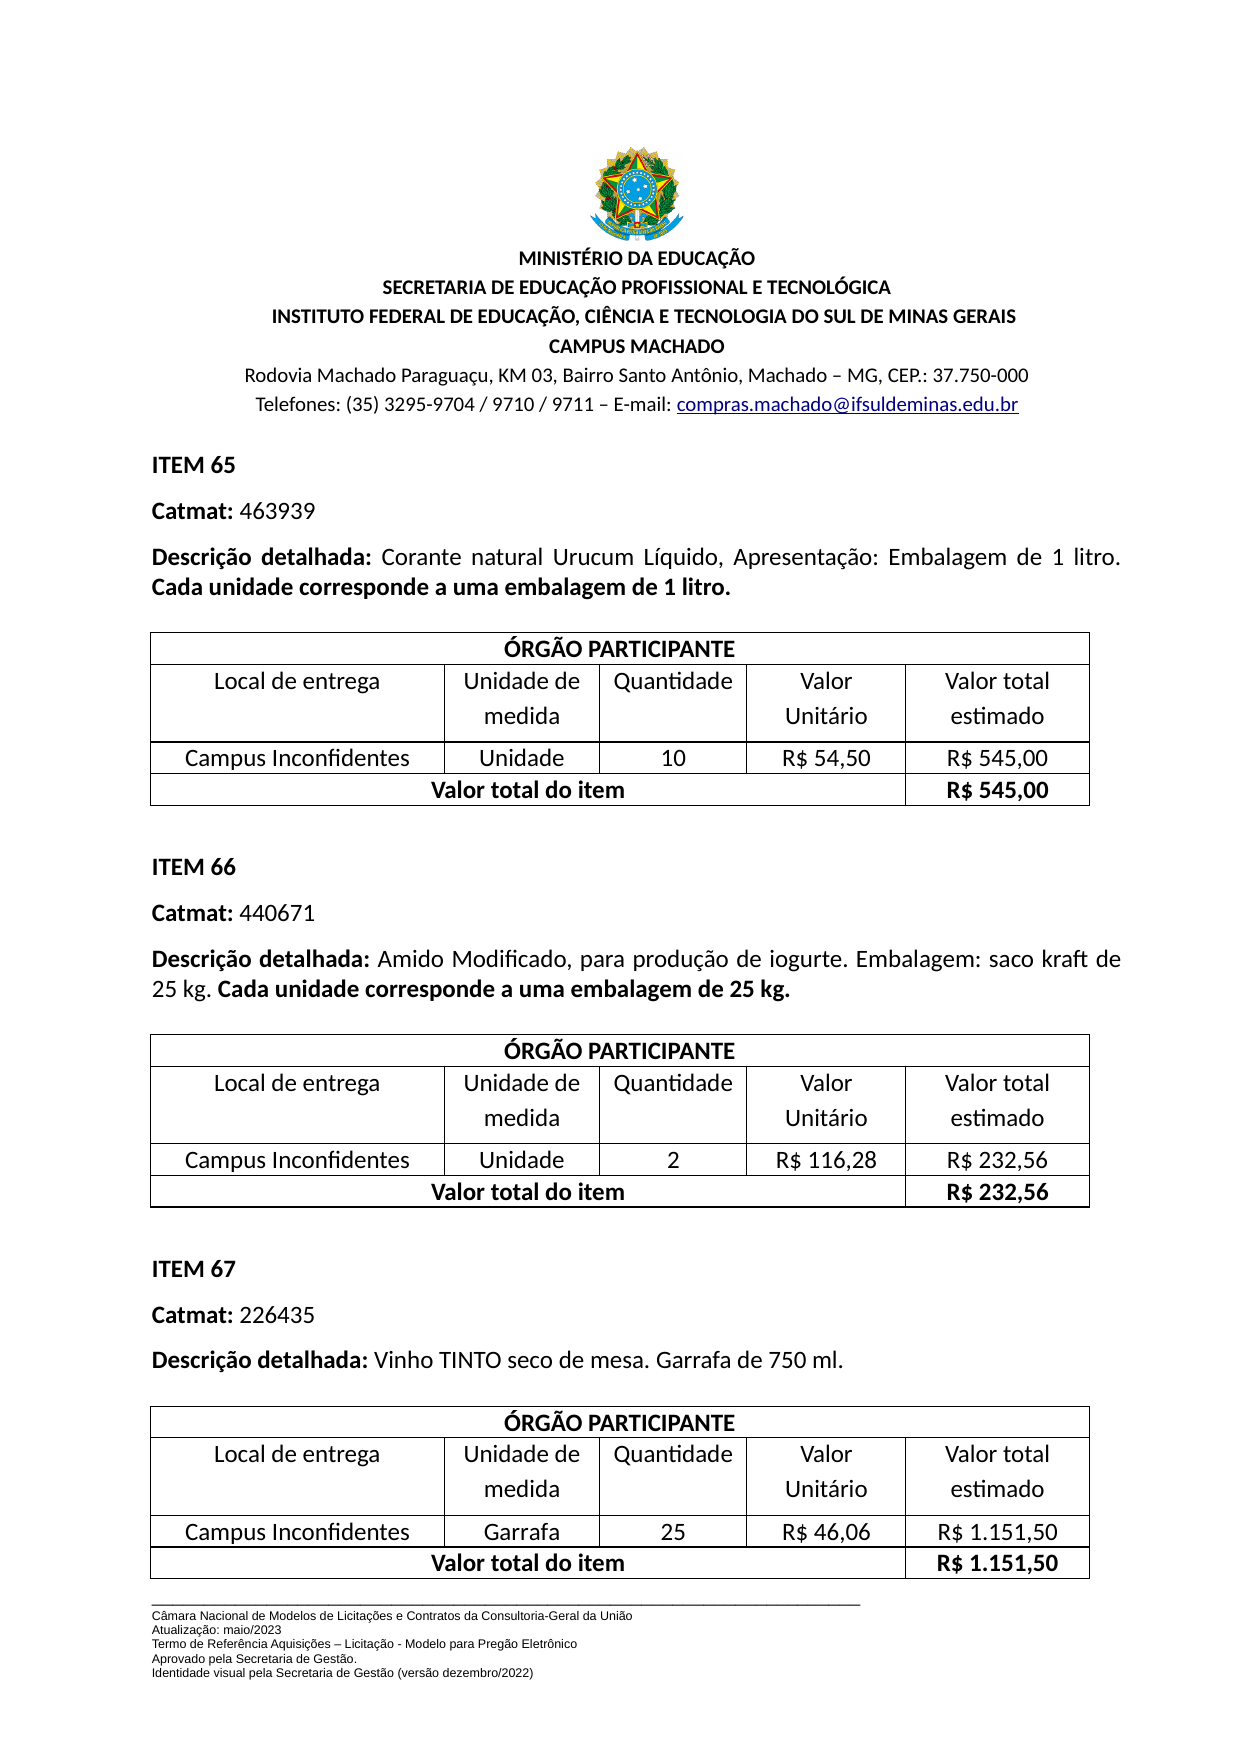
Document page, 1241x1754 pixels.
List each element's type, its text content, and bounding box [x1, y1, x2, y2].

picture [652, 219, 684, 241]
table_cell 2 [600, 1144, 746, 1175]
text Descrição detalhada: Amido Modificado, para produção de iogurte. Embalagem: saco kraft de 25 kg. Cada unidade corresponde a uma embalagem de 25 kg. [152, 943, 1122, 1004]
table_cell Local de entrega [151, 1067, 444, 1143]
table_cell Unidade de medida [445, 665, 599, 741]
table_cell Garrafa [445, 1516, 599, 1546]
table_cell 10 [600, 743, 746, 773]
table_cell R$ 232,56 [906, 1176, 1089, 1206]
table_cell Quantidade [600, 1438, 746, 1515]
table_cell Unidade de medida [445, 1438, 599, 1515]
table_cell Quantidade [600, 1067, 746, 1143]
text ITEM 66 [152, 851, 1122, 882]
text Catmat: 226435 [152, 1299, 1122, 1329]
table_cell R$ 1.151,50 [906, 1548, 1089, 1578]
table_cell Local de entrega [151, 665, 444, 741]
table_cell Quantidade [600, 665, 746, 741]
table_cell R$ 545,00 [906, 774, 1089, 804]
table_cell Valor total estimado [906, 1067, 1089, 1143]
table_cell Campus Inconfidentes [151, 1516, 444, 1546]
picture [656, 223, 665, 228]
table_header ÓRGÃO PARTICIPANTE [151, 1407, 1089, 1437]
table_cell Local de entrega [151, 1438, 444, 1515]
table_header ÓRGÃO PARTICIPANTE [151, 633, 1089, 664]
table_cell Valor Unitário [747, 1438, 905, 1515]
table_cell Valor Unitário [747, 665, 905, 741]
picture [630, 236, 645, 241]
table_cell Unidade [445, 743, 599, 773]
text Catmat: 463939 [152, 495, 1122, 526]
table_cell Valor total do item [151, 774, 905, 804]
table_cell Unidade [445, 1144, 599, 1175]
table_cell Valor Unitário [747, 1067, 905, 1143]
table_cell R$ 46,06 [747, 1516, 905, 1546]
table_cell R$ 545,00 [906, 743, 1089, 773]
table_cell R$ 1.151,50 [906, 1516, 1089, 1546]
table_cell 25 [600, 1516, 746, 1546]
table_header ÓRGÃO PARTICIPANTE [151, 1035, 1089, 1066]
table_cell Valor total estimado [906, 1438, 1089, 1515]
text Catmat: 440671 [152, 897, 1122, 927]
table_cell R$ 116,28 [747, 1144, 905, 1175]
table_cell Campus Inconfidentes [151, 743, 444, 773]
table_cell Valor total do item [151, 1176, 905, 1206]
table_cell Unidade de medida [445, 1067, 599, 1143]
table_cell R$ 232,56 [906, 1144, 1089, 1175]
text ITEM 65 [152, 449, 1122, 480]
text Descrição detalhada: Vinho TINTO seco de mesa. Garrafa de 750 ml. [152, 1345, 1122, 1375]
text ITEM 67 [152, 1253, 1122, 1284]
text Descrição detalhada: Corante natural Urucum Líquido, Apresentação: Embalagem de 1 litro. Cada unidade corresponde a uma embalagem de 1 litro. [152, 541, 1122, 602]
table_cell Campus Inconfidentes [151, 1144, 444, 1175]
table_cell Valor total estimado [906, 665, 1089, 741]
picture [590, 147, 684, 241]
table_cell R$ 54,50 [747, 743, 905, 773]
table_cell Valor total do item [151, 1548, 905, 1578]
